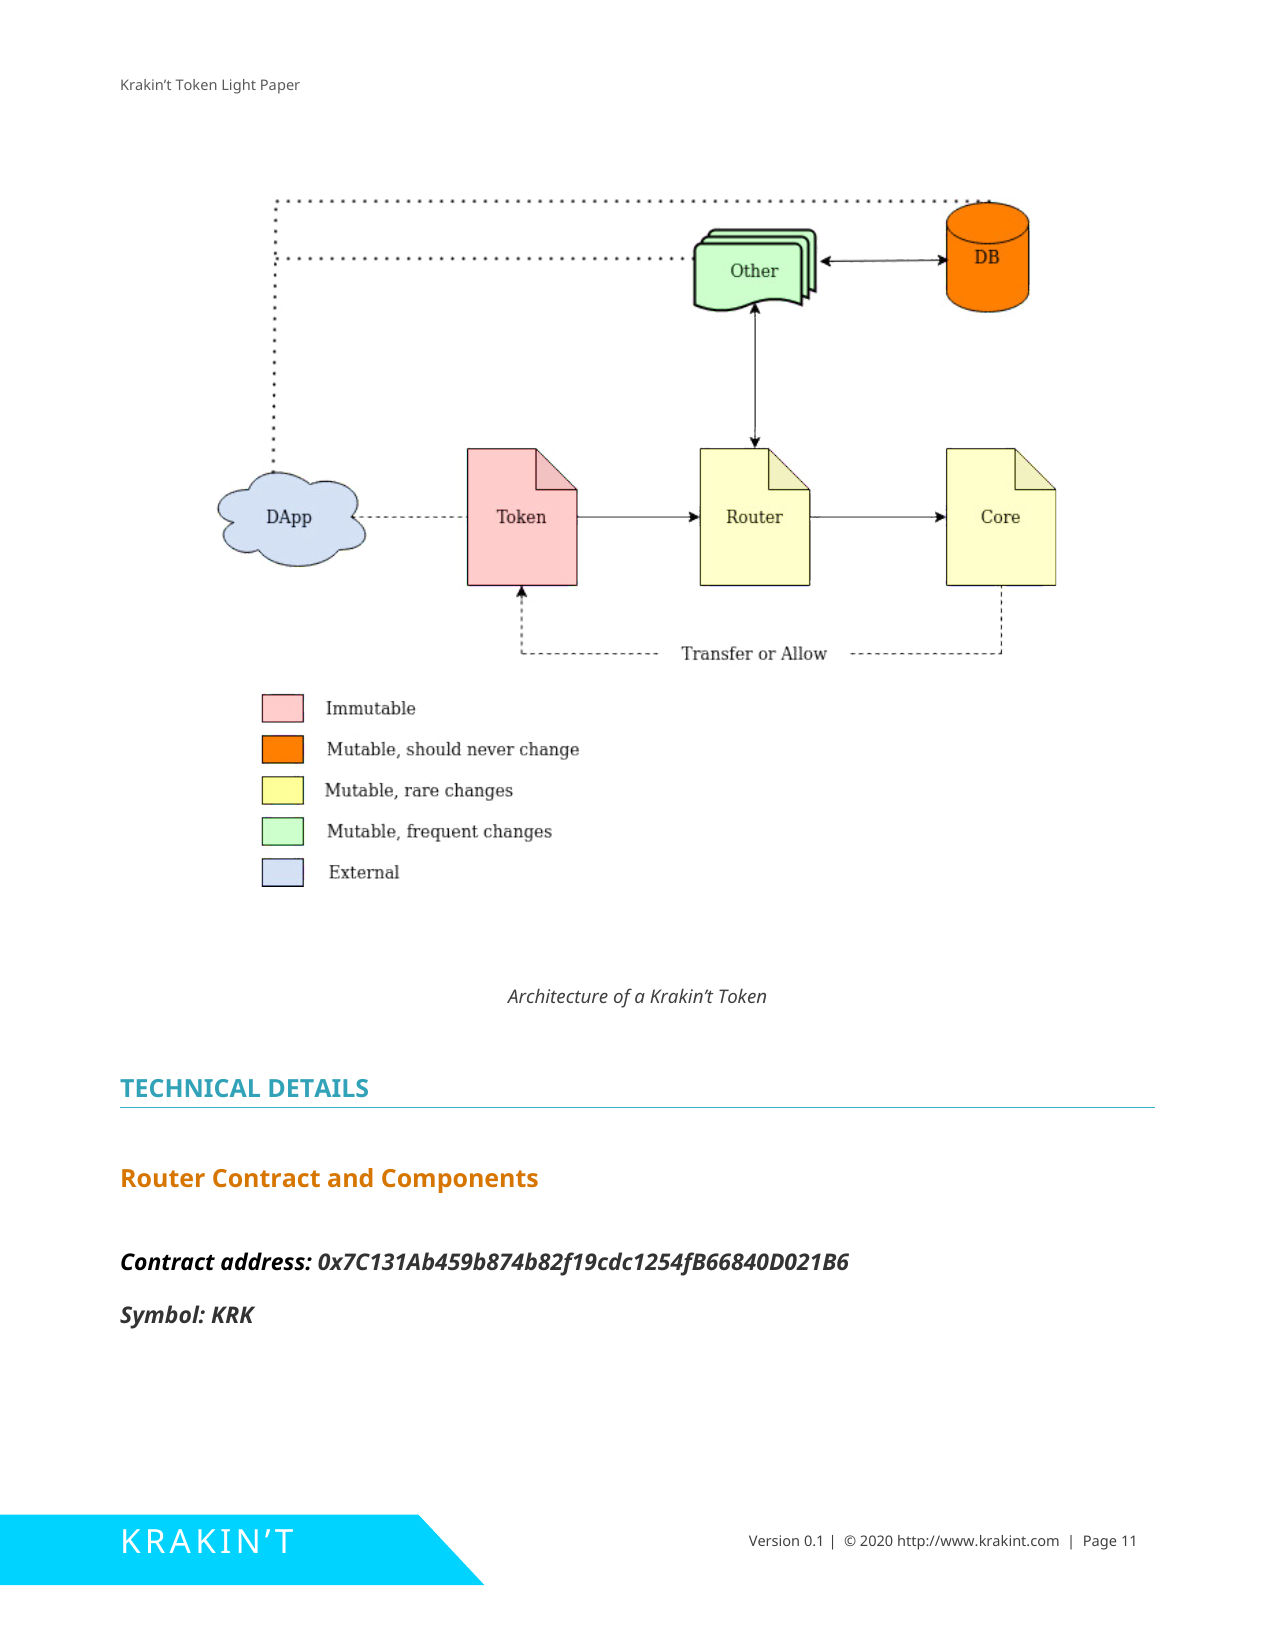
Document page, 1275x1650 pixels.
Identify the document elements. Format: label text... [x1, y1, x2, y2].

subtitle Contract address: 0x7C131Ab459b874b82f19cdc1254fB66840D021B6 [120, 1246, 1155, 1277]
picture [207, 183, 1057, 887]
subtitle Router Contract and Components [120, 1160, 1155, 1194]
subtitle Technical details [120, 1071, 1155, 1107]
text Symbol: KRK [120, 1299, 1155, 1331]
text Architecture of a Krakin’t Token [120, 984, 1155, 1009]
